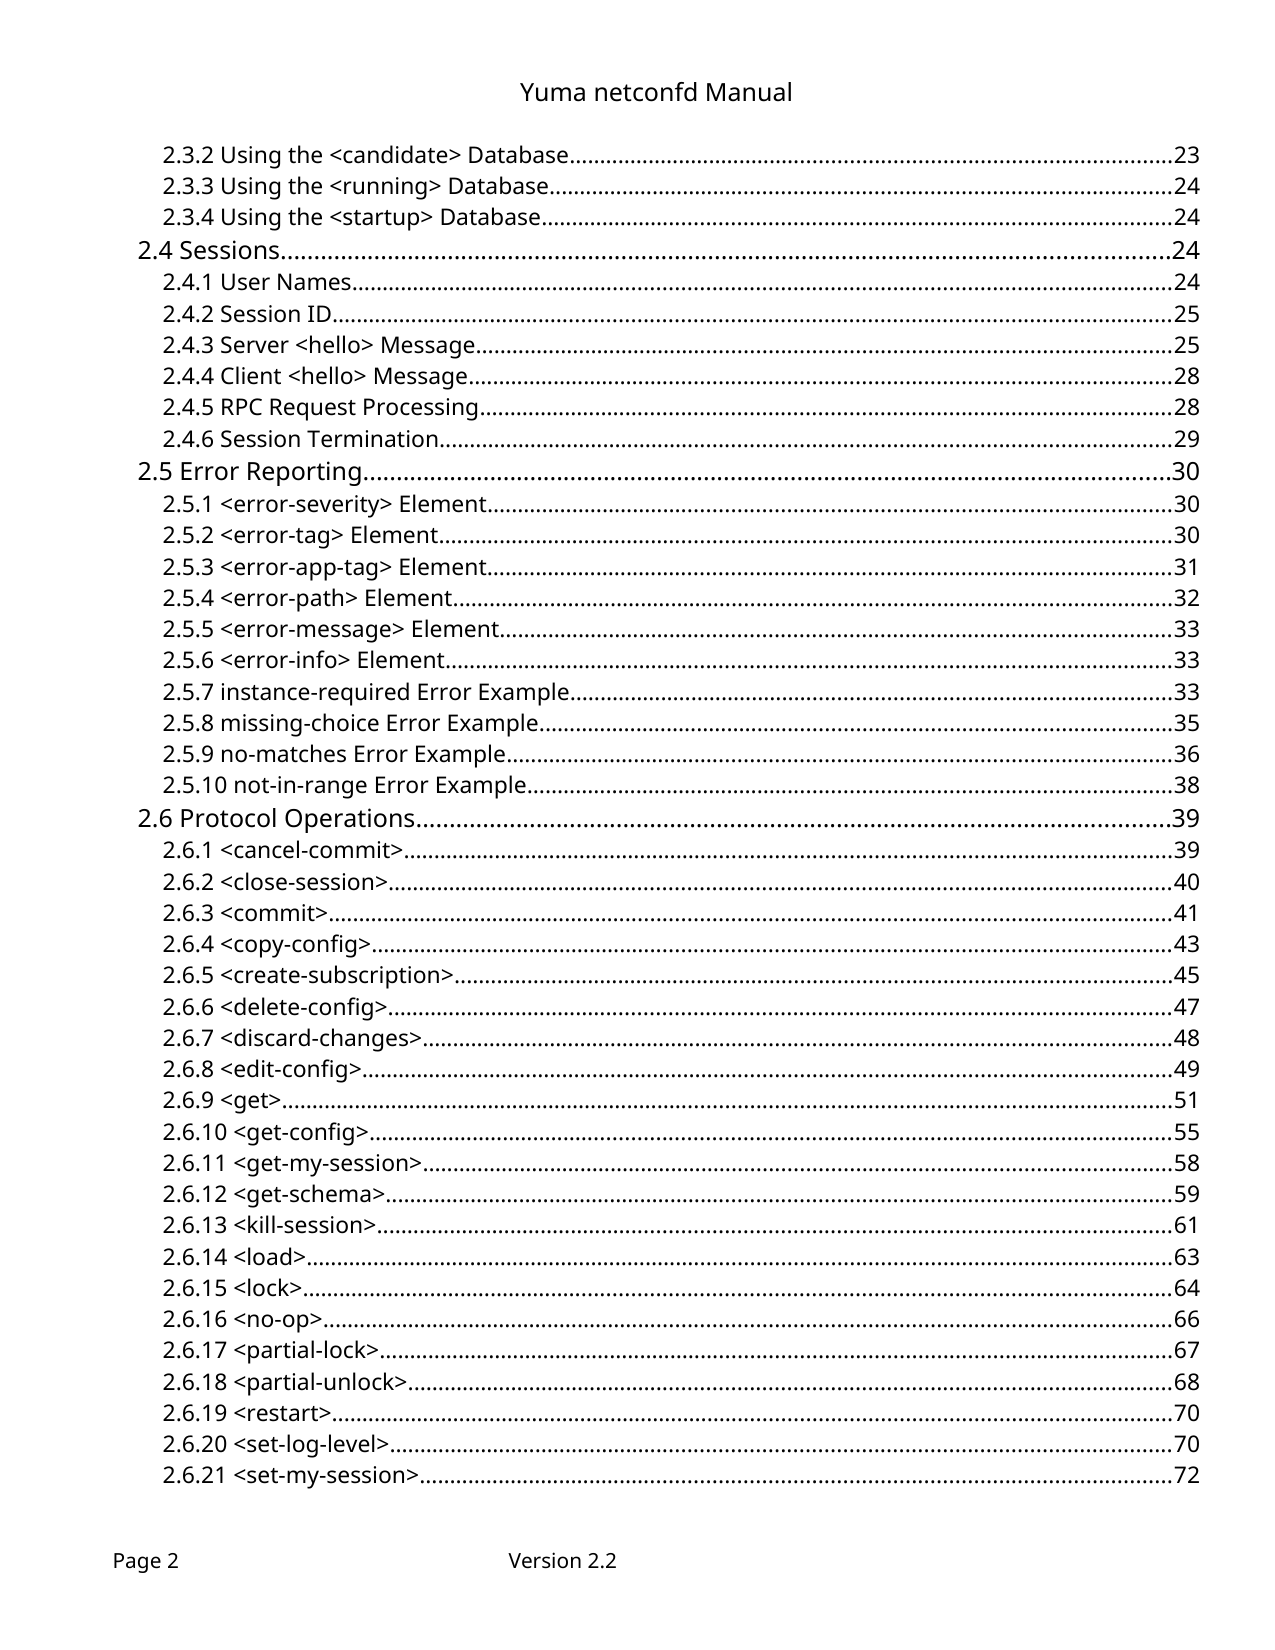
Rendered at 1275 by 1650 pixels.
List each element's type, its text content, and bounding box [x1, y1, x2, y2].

text 2.4.4 Client <hello> Message 28 [162, 360, 1200, 391]
text 2.6.14 <load> 63 [162, 1241, 1200, 1272]
text 2.5.4 <error-path> Element 32 [162, 582, 1200, 613]
text 2.3.2 Using the <candidate> Database 23 [162, 138, 1200, 170]
text 2.6.6 <delete-config> 47 [162, 991, 1200, 1022]
text 2.5.1 <error-severity> Element 30 [162, 488, 1200, 519]
text 2.6.17 <partial-lock> 67 [162, 1334, 1200, 1366]
text 2.6.21 <set-my-session> 72 [162, 1459, 1200, 1491]
text 2.3.3 Using the <running> Database 24 [162, 170, 1200, 201]
text 2.6.18 <partial-unlock> 68 [162, 1366, 1200, 1397]
text 2.6.15 <lock> 64 [162, 1272, 1200, 1303]
text 2.5.3 <error-app-tag> Element 31 [162, 550, 1200, 582]
text 2.5.10 not-in-range Error Example 38 [162, 769, 1200, 800]
text 2.5 Error Reporting 30 [137, 454, 1200, 488]
text 2.6.13 <kill-session> 61 [162, 1209, 1200, 1241]
text 2.6.10 <get-config> 55 [162, 1116, 1200, 1147]
text 2.6.1 <cancel-commit> 39 [162, 834, 1200, 866]
text 2.4.1 User Names 24 [162, 266, 1200, 298]
text 2.6.12 <get-schema> 59 [162, 1178, 1200, 1209]
text 2.4 Sessions 24 [137, 232, 1200, 266]
text 2.6.11 <get-my-session> 58 [162, 1147, 1200, 1178]
text 2.5.9 no-matches Error Example 36 [162, 738, 1200, 769]
text 2.6.3 <commit> 41 [162, 897, 1200, 928]
text 2.6.5 <create-subscription> 45 [162, 959, 1200, 991]
text 2.6.20 <set-log-level> 70 [162, 1428, 1200, 1459]
text 2.6.4 <copy-config> 43 [162, 928, 1200, 959]
text 2.6.16 <no-op> 66 [162, 1303, 1200, 1334]
text 2.3.4 Using the <startup> Database 24 [162, 201, 1200, 232]
text 2.6.7 <discard-changes> 48 [162, 1022, 1200, 1053]
text 2.6.8 <edit-config> 49 [162, 1053, 1200, 1084]
text 2.5.6 <error-info> Element 33 [162, 644, 1200, 675]
text 2.5.7 instance-required Error Example 33 [162, 675, 1200, 707]
text 2.6.9 <get> 51 [162, 1084, 1200, 1116]
text 2.4.3 Server <hello> Message 25 [162, 329, 1200, 360]
text 2.5.8 missing-choice Error Example 35 [162, 707, 1200, 738]
text 2.4.2 Session ID 25 [162, 298, 1200, 329]
text 2.6.2 <close-session> 40 [162, 866, 1200, 897]
text 2.5.5 <error-message> Element 33 [162, 613, 1200, 644]
text 2.4.5 RPC Request Processing 28 [162, 391, 1200, 423]
text 2.5.2 <error-tag> Element 30 [162, 519, 1200, 550]
text 2.6.19 <restart> 70 [162, 1397, 1200, 1428]
text 2.6 Protocol Operations 39 [137, 800, 1200, 834]
text 2.4.6 Session Termination 29 [162, 423, 1200, 454]
